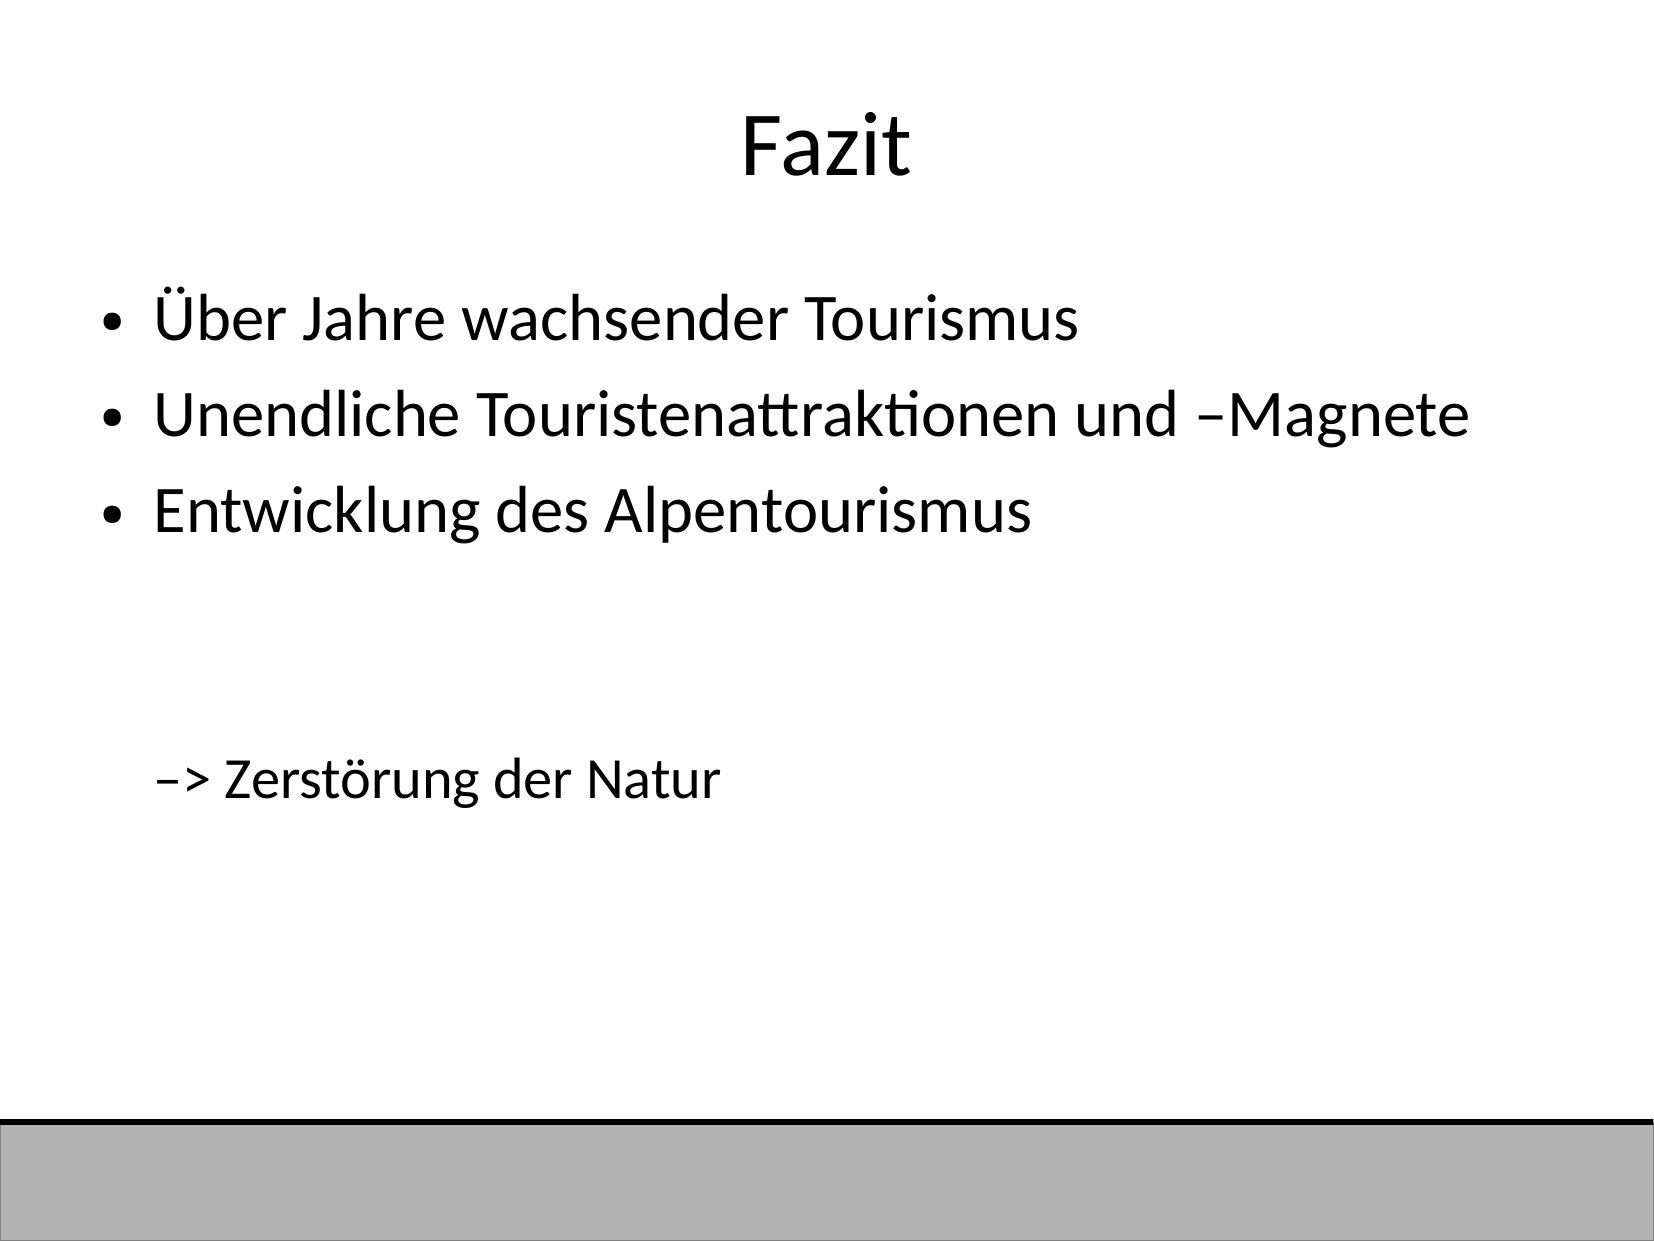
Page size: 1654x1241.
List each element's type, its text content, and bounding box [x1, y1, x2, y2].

list Über Jahre wachsender Tourismus Unendliche Touristenattraktionen und –Magnete Entwicklung des Alpentourismus –> Zerstörung der Natur [82, 290, 1571, 1109]
text_box [0, 1125, 1654, 1241]
title Fazit [82, 49, 1571, 257]
